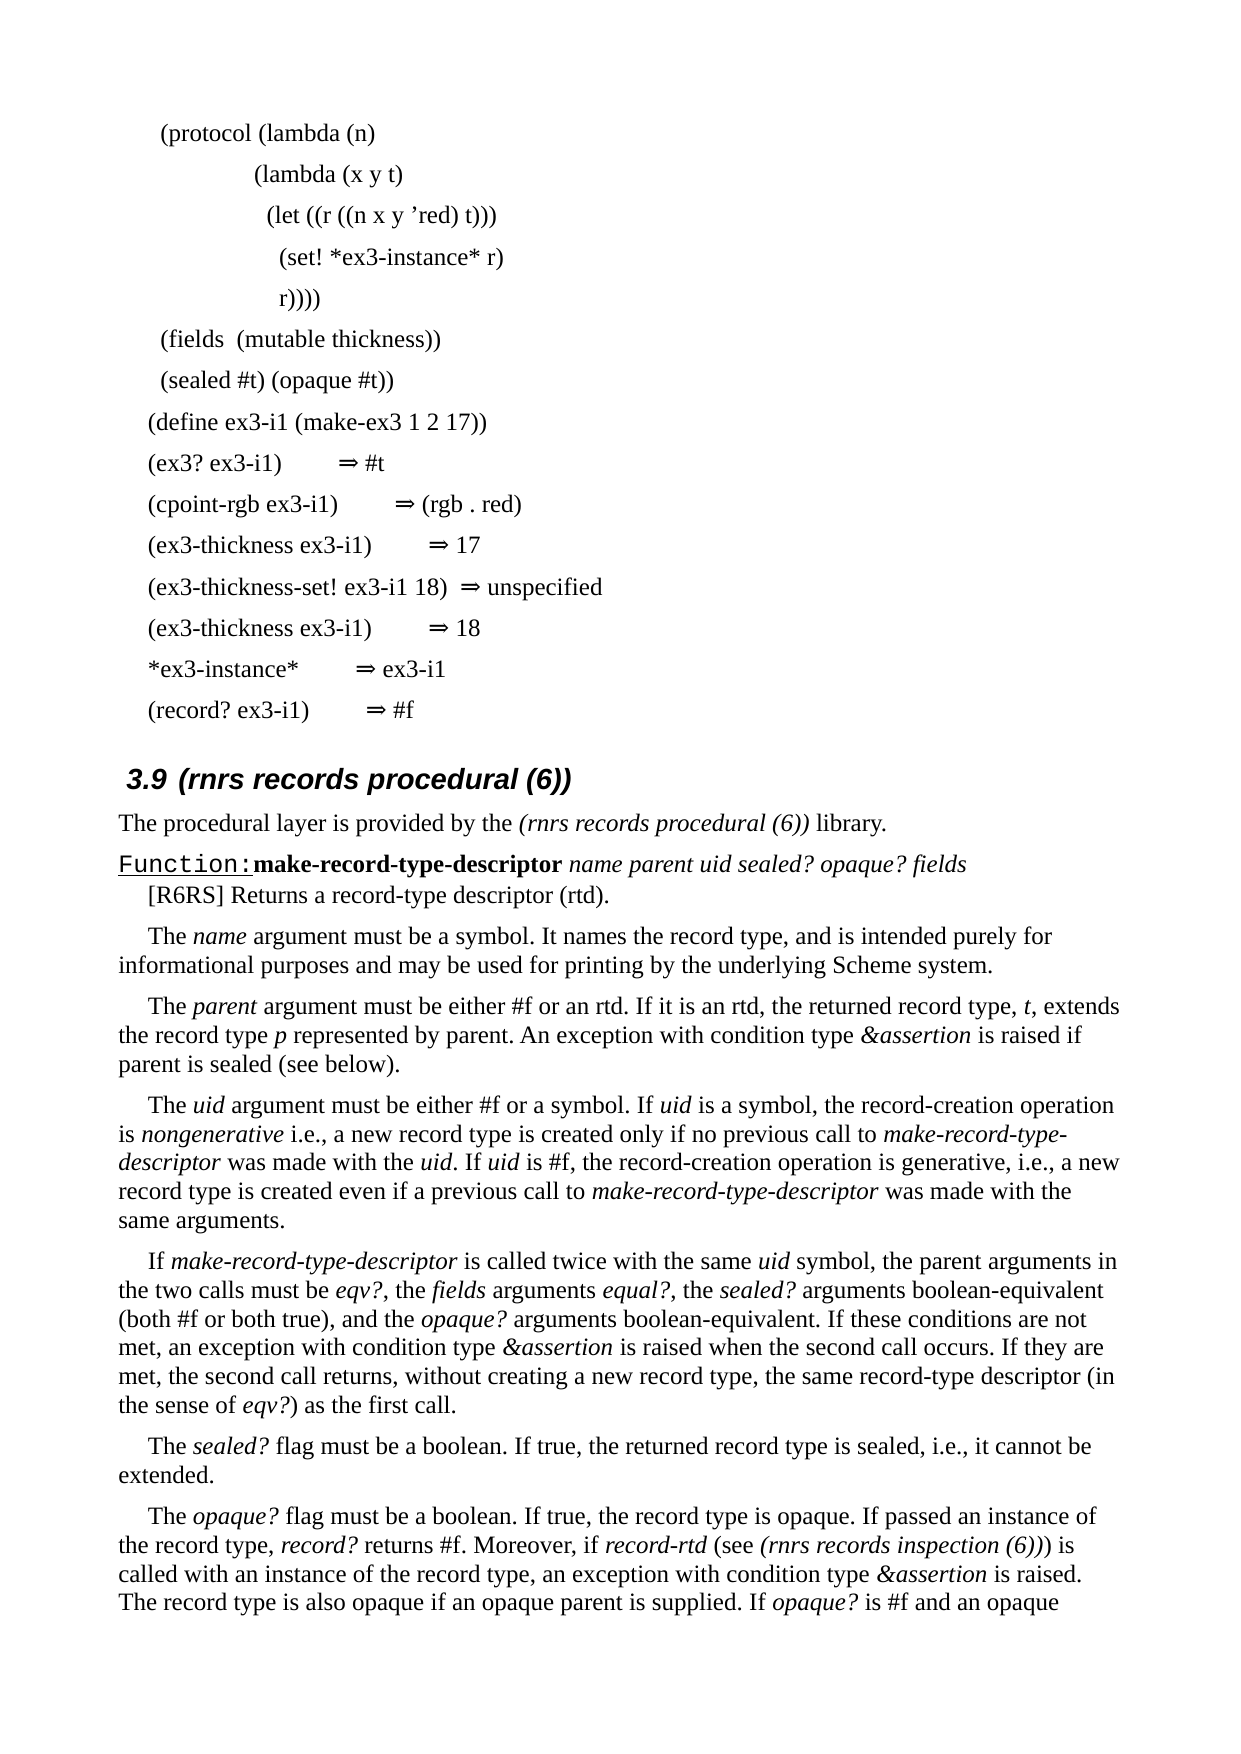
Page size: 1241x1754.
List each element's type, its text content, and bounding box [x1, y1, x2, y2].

text (record? ex3-i1) ⇒ #f [118, 696, 1122, 724]
text (let ((r ((n x y ’red) t))) [118, 201, 1122, 229]
text The sealed? flag must be a boolean. If true, the returned record type is sealed, i.e., it cannot be extended. [118, 1431, 1122, 1489]
text If make-record-type-descriptor is called twice with the same uid symbol, the parent arguments in the two calls must be eqv?, the fields arguments equal?, the sealed? arguments boolean-equivalent (both #f or both true), and the opaque? arguments boolean-equivalent. If these conditions are not met, an exception with condition type &assertion is raised when the second call occurs. If they are met, the second call returns, without creating a new record type, the same record-type descriptor (in the sense of eqv?) as the first call. [118, 1246, 1122, 1419]
text Function:make-record-type-descriptor name parent uid sealed? opaque? fields [118, 849, 1122, 880]
text The parent argument must be either #f or an rtd. If it is an rtd, the returned record type, t, extends the record type p represented by parent. An exception with condition type &assertion is raised if parent is sealed (see below). [118, 991, 1122, 1077]
text The uid argument must be either #f or a symbol. If uid is a symbol, the record-creation operation is nongenerative i.e., a new record type is created only if no previous call to make-record-type-descriptor was made with the uid. If uid is #f, the record-creation operation is generative, i.e., a new record type is created even if a previous call to make-record-type-descriptor was made with the same arguments. [118, 1090, 1122, 1234]
text The name argument must be a symbol. It names the record type, and is intended purely for informational purposes and may be used for printing by the underlying Scheme system. [118, 921, 1122, 979]
text r)))) [118, 283, 1122, 312]
text (define ex3-i1 (make-ex3 1 2 17)) [118, 407, 1122, 436]
subtitle (rnrs records procedural (6)) [118, 762, 1122, 795]
text The procedural layer is provided by the (rnrs records procedural (6)) library. [118, 808, 1122, 837]
text [R6RS] Returns a record-type descriptor (rtd). [118, 880, 1122, 909]
text (set! *ex3-instance* r) [118, 242, 1122, 271]
text (cpoint-rgb ex3-i1) ⇒ (rgb . red) [118, 489, 1122, 518]
text (ex3? ex3-i1) ⇒ #t [118, 448, 1122, 477]
text (fields (mutable thickness)) [118, 324, 1122, 353]
text The opaque? flag must be a boolean. If true, the record type is opaque. If passed an instance of the record type, record? returns #f. Moreover, if record-rtd (see (rnrs records inspection (6))) is called with an instance of the record type, an exception with condition type &assertion is raised. The record type is also opaque if an opaque parent is supplied. If opaque? is #f and an opaque [118, 1501, 1122, 1616]
text (protocol (lambda (n) [118, 118, 1122, 147]
text (ex3-thickness ex3-i1) ⇒ 17 [118, 531, 1122, 559]
text (sealed #t) (opaque #t)) [118, 366, 1122, 394]
text (ex3-thickness-set! ex3-i1 18) ⇒ unspecified [118, 572, 1122, 601]
text *ex3-instance* ⇒ ex3-i1 [118, 654, 1122, 683]
text (lambda (x y t) [118, 159, 1122, 188]
text (ex3-thickness ex3-i1) ⇒ 18 [118, 613, 1122, 642]
